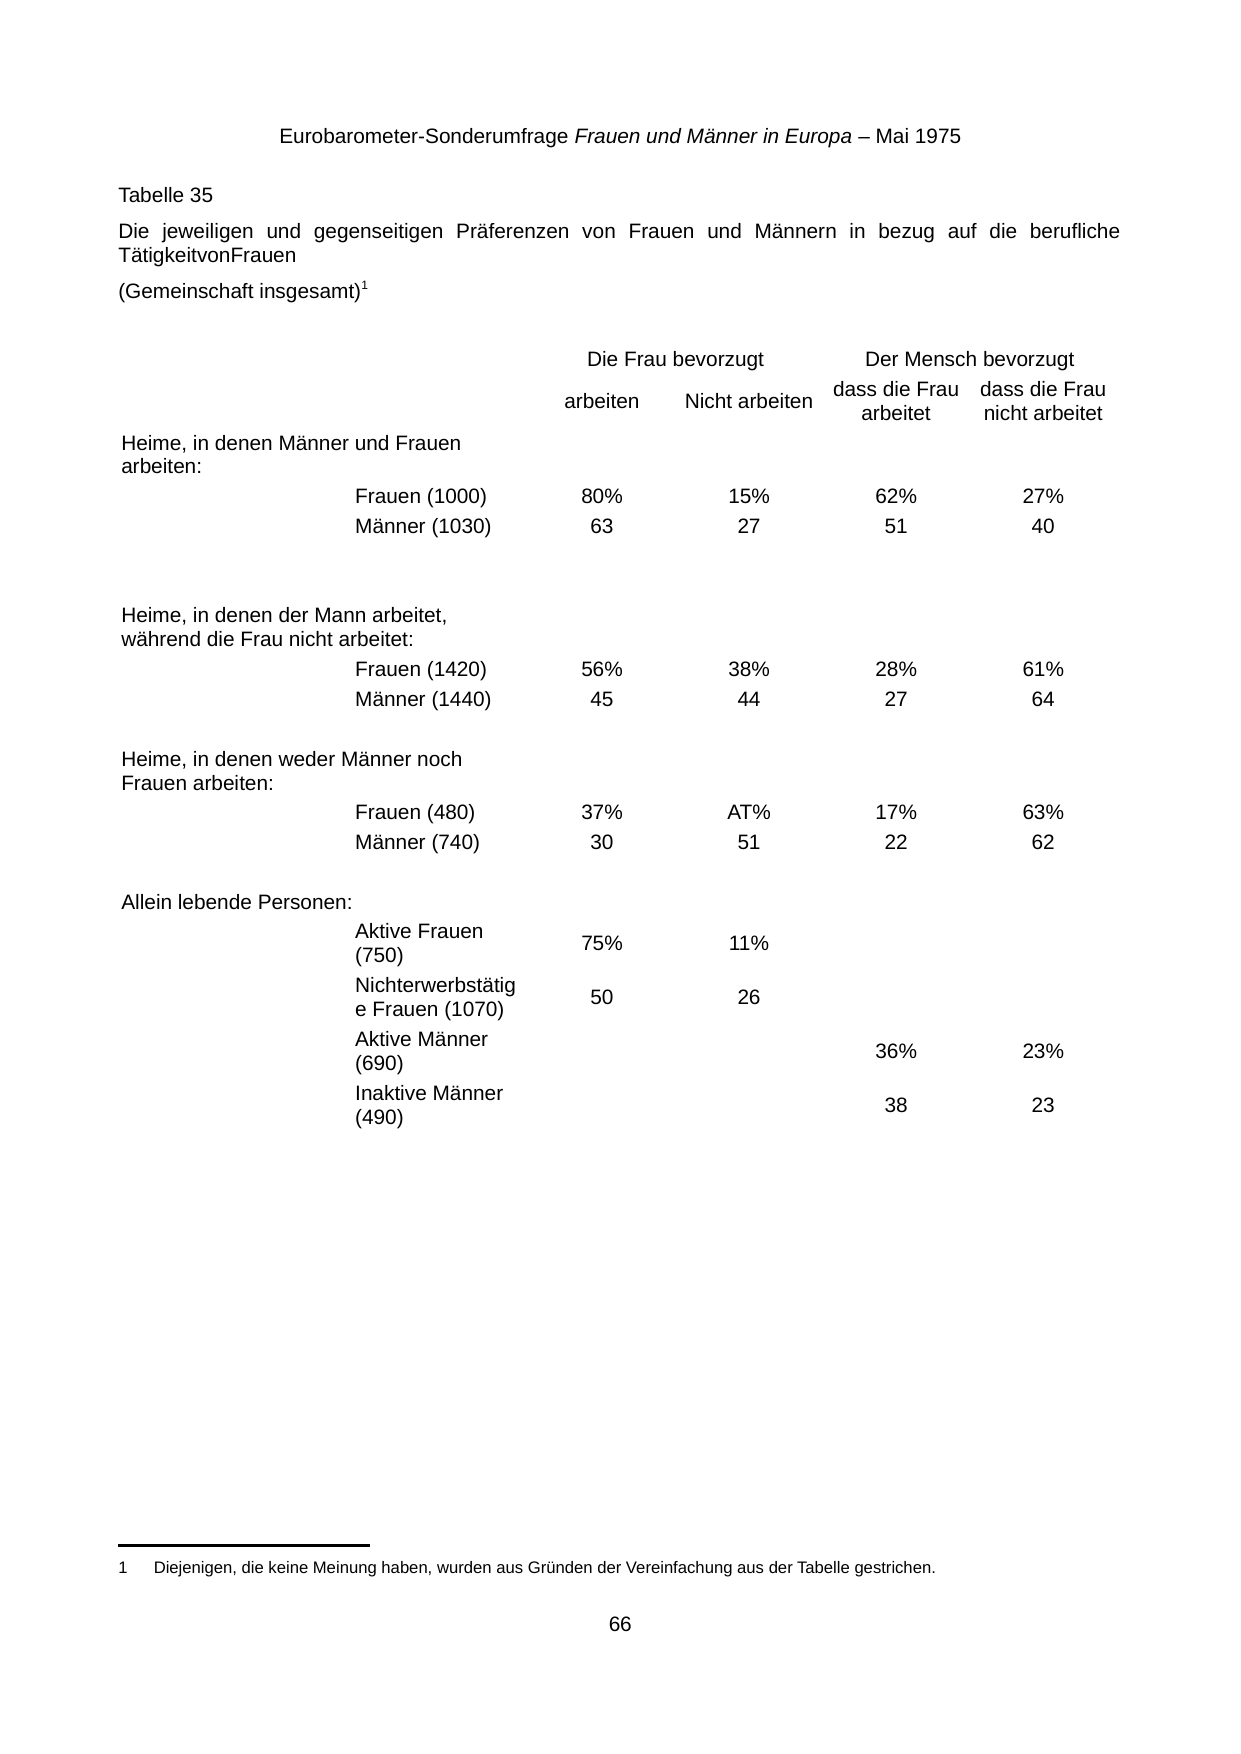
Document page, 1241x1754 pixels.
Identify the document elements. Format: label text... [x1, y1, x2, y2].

table_cell 38 [823, 1078, 969, 1131]
table_cell [118, 511, 352, 541]
table_cell 27% [970, 481, 1117, 511]
table_cell [823, 714, 969, 743]
table_cell Nichterwerbstätige Frauen (1070) [352, 970, 528, 1024]
table_cell dass die Frau arbeitet [823, 374, 969, 427]
table_cell [118, 714, 352, 743]
table_cell Frauen (1000) [352, 481, 528, 511]
table_cell [970, 744, 1117, 797]
table_cell [675, 541, 822, 571]
table_cell [823, 428, 969, 481]
table_cell [823, 887, 969, 916]
table_cell Frauen (480) [352, 797, 528, 827]
table_cell [970, 916, 1117, 970]
table_header Die Frau bevorzugt [528, 344, 822, 374]
table_cell 63% [970, 797, 1117, 827]
table_cell Heime, in denen weder Männer noch Frauen arbeiten: [118, 744, 528, 797]
table_cell [528, 1024, 675, 1078]
table_cell 80% [528, 481, 675, 511]
table_cell [528, 714, 675, 743]
table_cell 23 [970, 1078, 1117, 1131]
table_cell [118, 684, 352, 714]
table_cell [352, 374, 528, 427]
table_cell 15% [675, 481, 822, 511]
table_cell [352, 541, 528, 571]
table_cell 51 [823, 511, 969, 541]
table_cell 51 [675, 827, 822, 857]
table_cell [970, 541, 1117, 571]
table_cell 63 [528, 511, 675, 541]
table_cell [118, 970, 352, 1024]
table_cell [675, 571, 822, 600]
table_cell [118, 1024, 352, 1078]
table_cell [823, 571, 969, 600]
table_cell Frauen (1420) [352, 654, 528, 684]
table_cell [675, 1024, 822, 1078]
table_cell [970, 714, 1117, 743]
table_cell 64 [970, 684, 1117, 714]
text (Gemeinschaft insgesamt) [118, 278, 1122, 302]
table_cell [823, 600, 969, 654]
table_cell 36% [823, 1024, 969, 1078]
table_cell 27 [675, 511, 822, 541]
text Die jeweiligen und gegenseitigen Präferenzen von Frauen und Männern in bezug auf die berufliche TätigkeitvonFrauen [118, 219, 1122, 267]
table_cell [528, 1078, 675, 1131]
table_cell [970, 600, 1117, 654]
table_cell 62% [823, 481, 969, 511]
table_cell arbeiten [528, 374, 675, 427]
table_cell Männer (1030) [352, 511, 528, 541]
table_cell 40 [970, 511, 1117, 541]
table_cell 62 [970, 827, 1117, 857]
table_cell [675, 744, 822, 797]
table_header [352, 344, 528, 374]
table_cell [823, 916, 969, 970]
table_cell [352, 857, 528, 887]
table_cell [970, 887, 1117, 916]
table_cell 30 [528, 827, 675, 857]
table_cell [823, 970, 969, 1024]
table_cell 26 [675, 970, 822, 1024]
table_cell [675, 857, 822, 887]
table_cell Männer (740) [352, 827, 528, 857]
table_cell [352, 714, 528, 743]
table_cell [528, 600, 675, 654]
table_cell [823, 857, 969, 887]
table_cell 75% [528, 916, 675, 970]
table_cell [118, 654, 352, 684]
text Diejenigen, die keine Meinung haben, wurden aus Gründen der Vereinfachung aus der Tabelle gestrichen. [118, 1557, 1122, 1577]
table_cell [675, 600, 822, 654]
table_cell [970, 428, 1117, 481]
table_cell [528, 541, 675, 571]
table_cell [528, 857, 675, 887]
table_cell [118, 541, 352, 571]
table_cell [528, 887, 675, 916]
table_cell Nicht arbeiten [675, 374, 822, 427]
table_cell [970, 571, 1117, 600]
table_cell [528, 744, 675, 797]
table_cell Heime, in denen Männer und Frauen arbeiten: [118, 428, 528, 481]
table_cell Allein lebende Personen: [118, 887, 528, 916]
table_header Der Mensch bevorzugt [823, 344, 1117, 374]
table_cell 22 [823, 827, 969, 857]
table_cell [823, 744, 969, 797]
table_cell Aktive Männer (690) [352, 1024, 528, 1078]
table_cell 28% [823, 654, 969, 684]
table_cell [528, 571, 675, 600]
table_cell [118, 481, 352, 511]
table_cell 23% [970, 1024, 1117, 1078]
table_cell [118, 1078, 352, 1131]
text Tabelle 35 [118, 183, 1122, 207]
table_cell AT% [675, 797, 822, 827]
table_cell 38% [675, 654, 822, 684]
table_cell Aktive Frauen (750) [352, 916, 528, 970]
table_cell [528, 428, 675, 481]
table_cell [118, 797, 352, 827]
table_cell 45 [528, 684, 675, 714]
table_cell [352, 571, 528, 600]
table_cell [970, 857, 1117, 887]
table_cell [118, 374, 352, 427]
table_header [118, 344, 352, 374]
table_cell [118, 857, 352, 887]
table_cell 61% [970, 654, 1117, 684]
table_cell 37% [528, 797, 675, 827]
table_cell 56% [528, 654, 675, 684]
table_cell [675, 428, 822, 481]
table_cell [118, 571, 352, 600]
table_cell [118, 827, 352, 857]
table_cell [675, 714, 822, 743]
table_cell 11% [675, 916, 822, 970]
table_cell 27 [823, 684, 969, 714]
table_cell [823, 541, 969, 571]
table_cell [675, 887, 822, 916]
table_cell Männer (1440) [352, 684, 528, 714]
table_cell 17% [823, 797, 969, 827]
table_cell 50 [528, 970, 675, 1024]
table_cell Inaktive Männer (490) [352, 1078, 528, 1131]
table_cell [675, 1078, 822, 1131]
table_cell [118, 916, 352, 970]
table_cell 44 [675, 684, 822, 714]
table_cell [970, 970, 1117, 1024]
table_cell dass die Frau nicht arbeitet [970, 374, 1117, 427]
table_cell Heime, in denen der Mann arbeitet, während die Frau nicht arbeitet: [118, 600, 528, 654]
